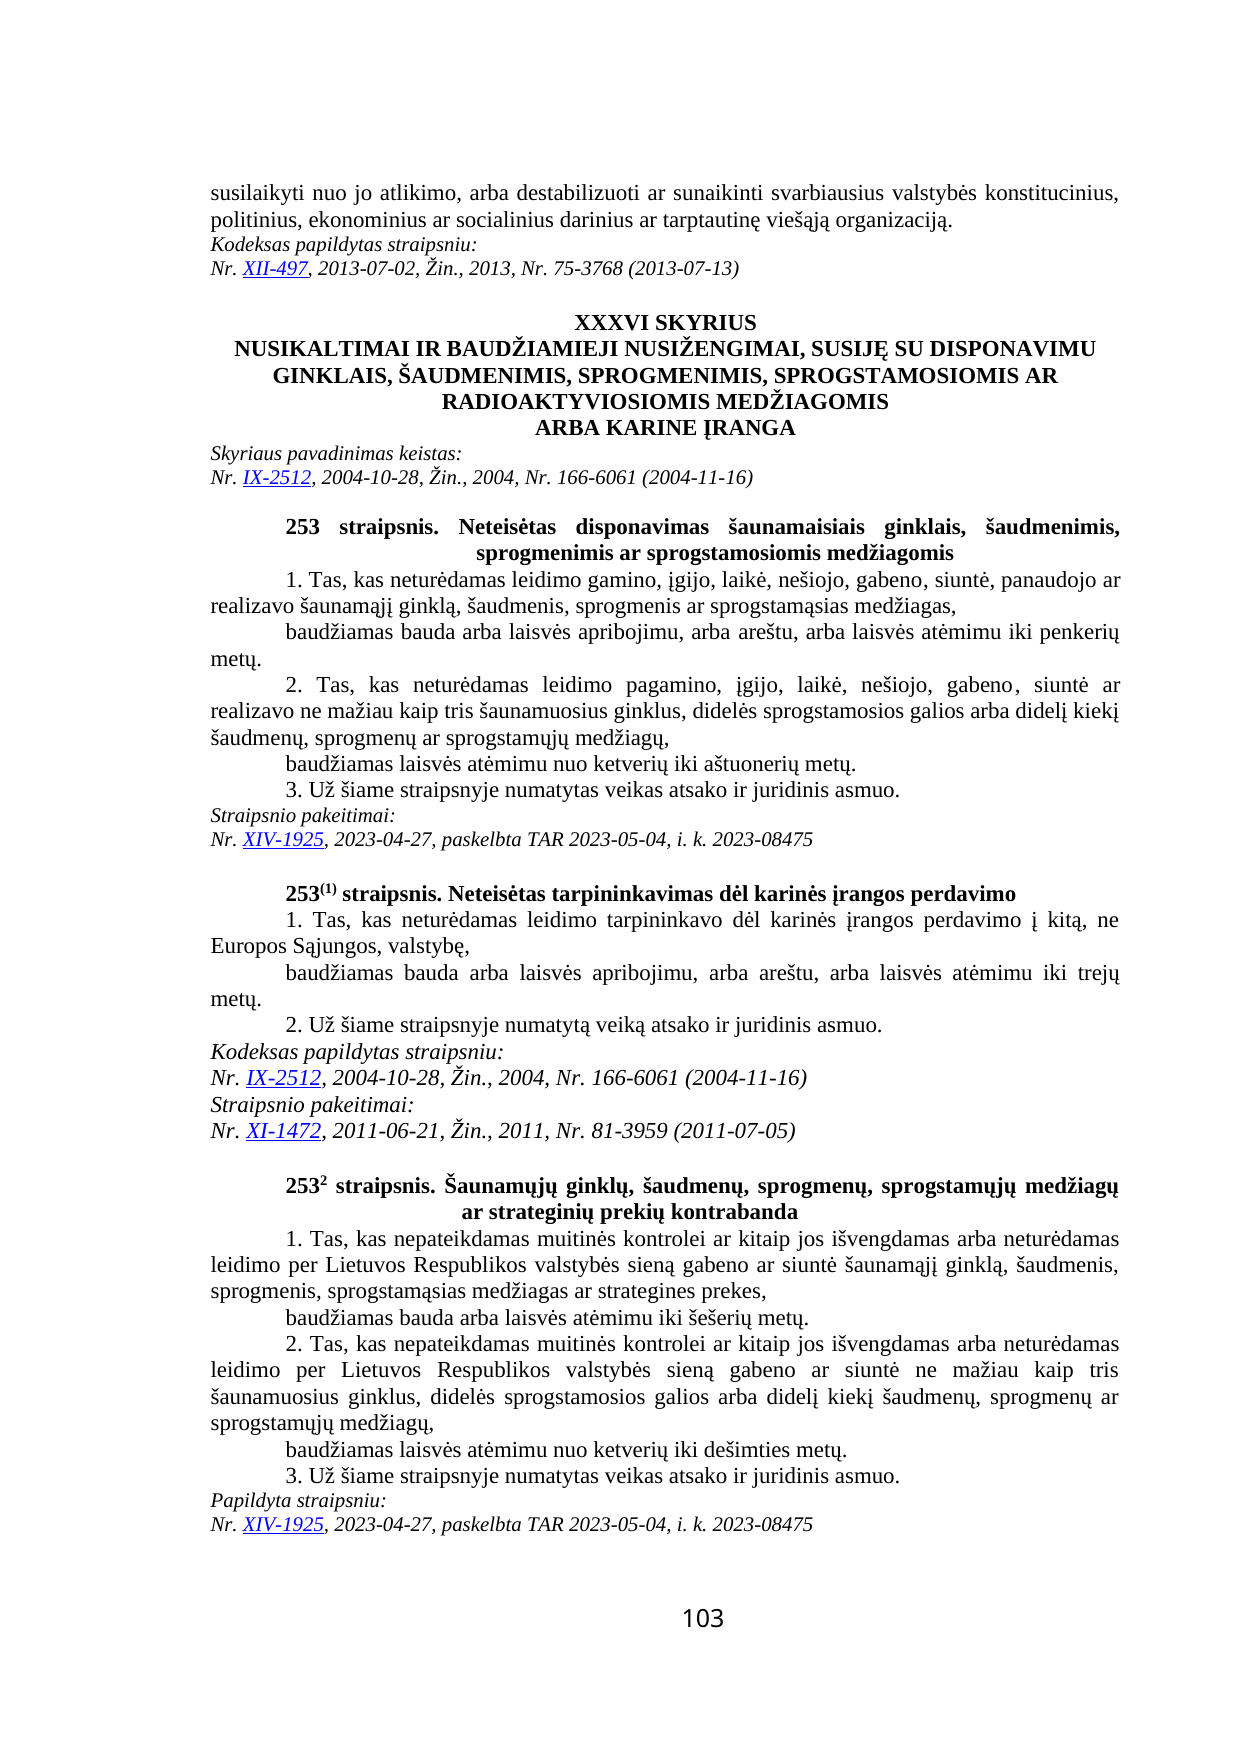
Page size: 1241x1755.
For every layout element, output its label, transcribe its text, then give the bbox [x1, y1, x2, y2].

text ARBA KARINE ĮRANGA [210, 414, 1120, 441]
text 253 straipsnis. Neteisėtas disponavimas šaunamaisiais ginklais, šaudmenimis, sprogmenimis ar sprogstamosiomis medžiagomis [285, 513, 1120, 566]
text 2. Tas, kas neturėdamas leidimo pagamino, įgijo, laikė, nešiojo, gabeno, siuntė ar realizavo ne mažiau kaip tris šaunamuosius ginklus, didelės sprogstamosios galios arba didelį kiekį šaudmenų, sprogmenų ar sprogstamųjų medžiagų, [210, 671, 1120, 750]
text Skyriaus pavadinimas keistas: [210, 441, 1120, 465]
text NUSIKALTIMAI IR BAUDŽIAMIEJI NUSIŽENGIMAI, SUSIJĘ SU DISPONAVIMU GINKLAIS, ŠAUDMENIMIS, SPROGMENIMIS, SPROGSTAMOSIOMIS AR RADIOAKTYVIOSIOMIS MEDŽIAGOMIS [210, 335, 1120, 414]
text Nr. IX-2512, 2004-10-28, Žin., 2004, Nr. 166-6061 (2004-11-16) [210, 1064, 1120, 1091]
text Papildyta straipsniu: [210, 1488, 1120, 1512]
text 2. Už šiame straipsnyje numatytą veiką atsako ir juridinis asmuo. [285, 1012, 1120, 1038]
text 2. Tas, kas nepateikdamas muitinės kontrolei ar kitaip jos išvengdamas arba neturėdamas leidimo per Lietuvos Respublikos valstybės sieną gabeno ar siuntė ne mažiau kaip tris šaunamuosius ginklus, didelės sprogstamosios galios arba didelį kiekį šaudmenų, sprogmenų ar sprogstamųjų medžiagų, [210, 1330, 1120, 1436]
text 2532 straipsnis. Šaunamųjų ginklų, šaudmenų, sprogmenų, sprogstamųjų medžiagų ar strateginių prekių kontrabanda [285, 1172, 1120, 1225]
text baudžiamas bauda arba laisvės apribojimu, arba areštu, arba laisvės atėmimu iki trejų metų. [210, 959, 1120, 1012]
text Nr. XIV-1925, 2023-04-27, paskelbta TAR 2023-05-04, i. k. 2023-08475 [210, 1512, 1120, 1536]
text Nr. IX-2512, 2004-10-28, Žin., 2004, Nr. 166-6061 (2004-11-16) [210, 465, 1120, 489]
text baudžiamas laisvės atėmimu nuo ketverių iki dešimties metų. [210, 1436, 1120, 1462]
text baudžiamas bauda arba laisvės atėmimu iki šešerių metų. [210, 1304, 1120, 1330]
text 3. Už šiame straipsnyje numatytas veikas atsako ir juridinis asmuo. [210, 777, 1120, 803]
text 1. Tas, kas neturėdamas leidimo tarpininkavo dėl karinės įrangos perdavimo į kitą, ne Europos Sąjungos, valstybę, [210, 906, 1120, 959]
text Nr. XI-1472, 2011-06-21, Žin., 2011, Nr. 81-3959 (2011-07-05) [210, 1117, 1120, 1143]
text Straipsnio pakeitimai: [210, 803, 1120, 827]
text Nr. XIV-1925, 2023-04-27, paskelbta TAR 2023-05-04, i. k. 2023-08475 [210, 827, 1120, 851]
text XXXVI SKYRIUS [210, 309, 1120, 335]
text 1. Tas, kas neturėdamas leidimo gamino, įgijo, laikė, nešiojo, gabeno, siuntė, panaudojo ar realizavo šaunamąjį ginklą, šaudmenis, sprogmenis ar sprogstamąsias medžiagas, [210, 566, 1120, 618]
text 1. Tas, kas nepateikdamas muitinės kontrolei ar kitaip jos išvengdamas arba neturėdamas leidimo per Lietuvos Respublikos valstybės sieną gabeno ar siuntė šaunamąjį ginklą, šaudmenis, sprogmenis, sprogstamąsias medžiagas ar strategines prekes, [210, 1225, 1120, 1304]
text susilaikyti nuo jo atlikimo, arba destabilizuoti ar sunaikinti svarbiausius valstybės konstitucinius, politinius, ekonominius ar socialinius darinius ar tarptautinę viešąją organizaciją. [210, 179, 1120, 232]
text 3. Už šiame straipsnyje numatytas veikas atsako ir juridinis asmuo. [210, 1462, 1120, 1488]
text baudžiamas laisvės atėmimu nuo ketverių iki aštuonerių metų. [210, 750, 1120, 777]
text Kodeksas papildytas straipsniu: [210, 1038, 1120, 1064]
text baudžiamas bauda arba laisvės apribojimu, arba areštu, arba laisvės atėmimu iki penkerių metų. [210, 618, 1120, 671]
text Straipsnio pakeitimai: [210, 1091, 1120, 1117]
text Nr. XII-497, 2013-07-02, Žin., 2013, Nr. 75-3768 (2013-07-13) [210, 256, 1120, 280]
text 253(1) straipsnis. Neteisėtas tarpininkavimas dėl karinės įrangos perdavimo [210, 880, 1120, 906]
text Kodeksas papildytas straipsniu: [210, 232, 1120, 256]
